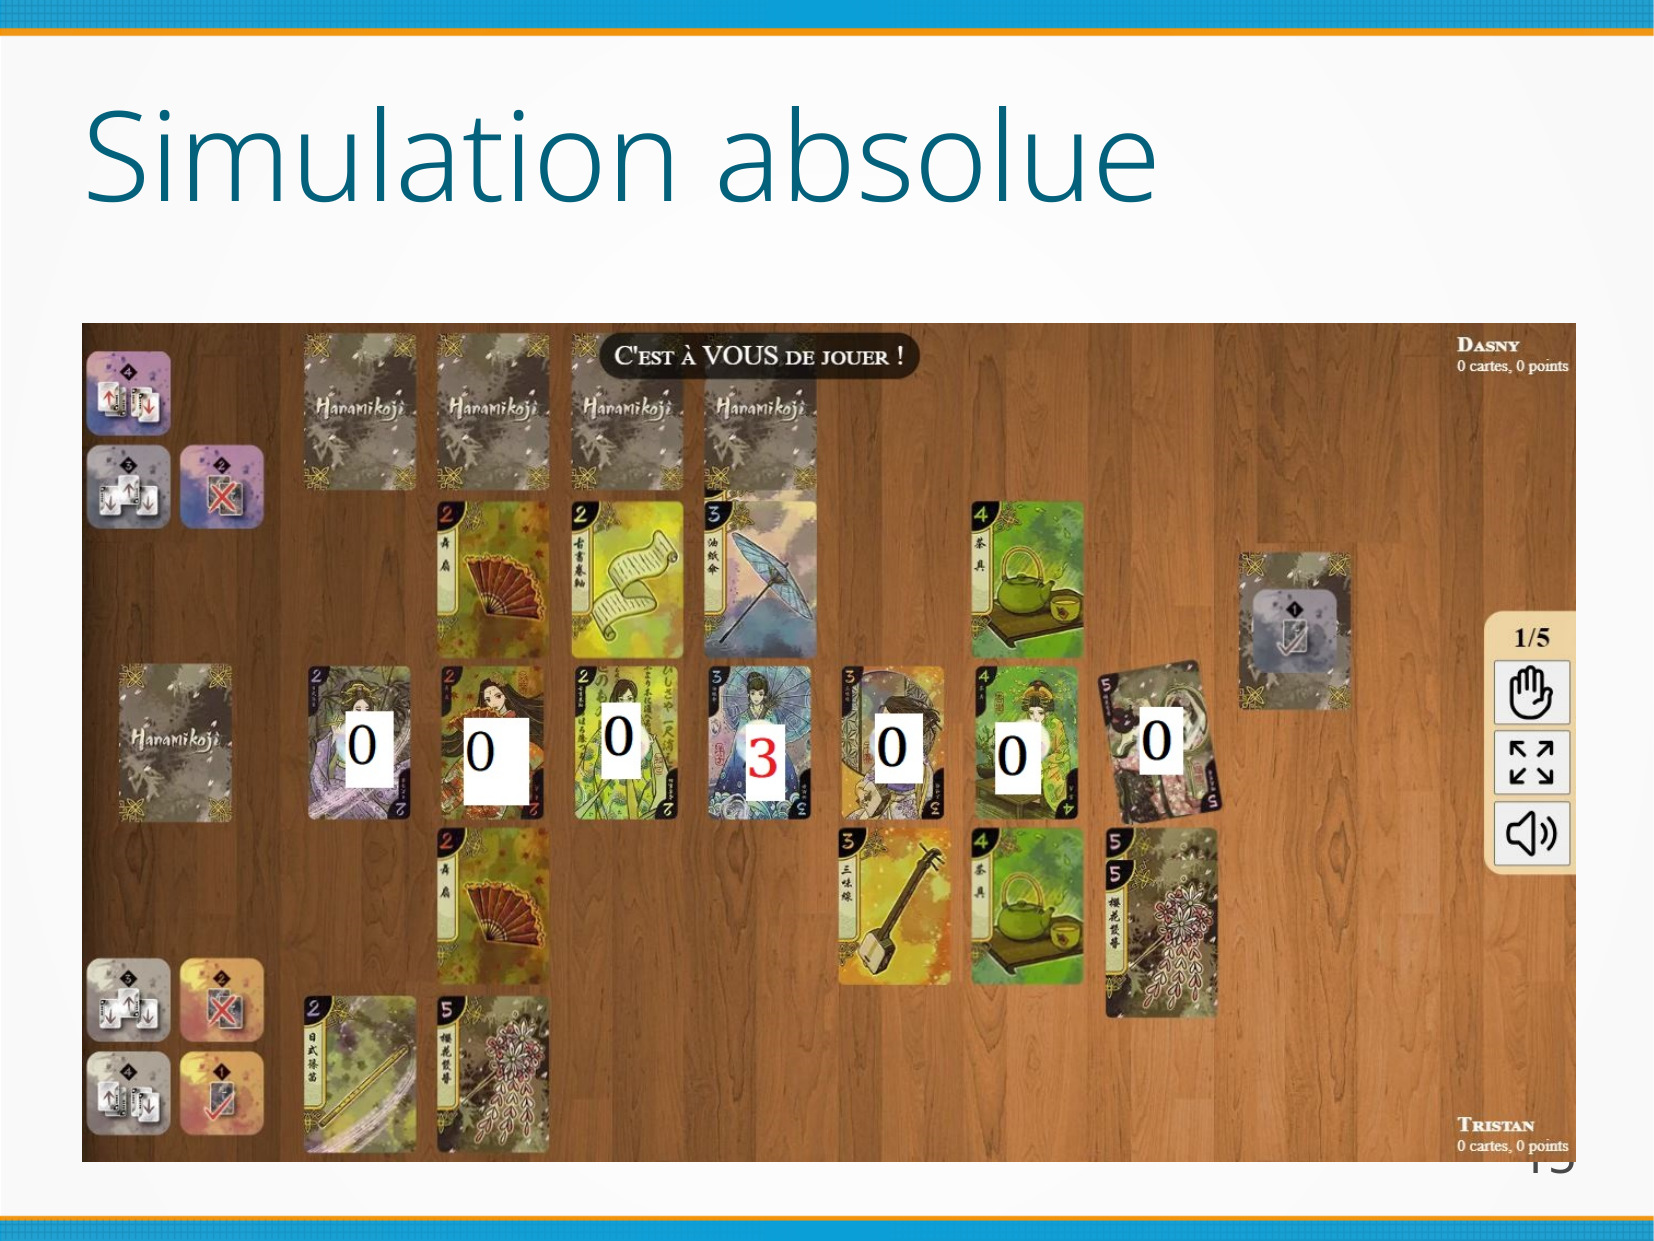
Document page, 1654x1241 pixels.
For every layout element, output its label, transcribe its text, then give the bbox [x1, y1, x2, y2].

title Simulation absolue [82, 49, 1571, 257]
picture [0, 0, 1654, 1241]
